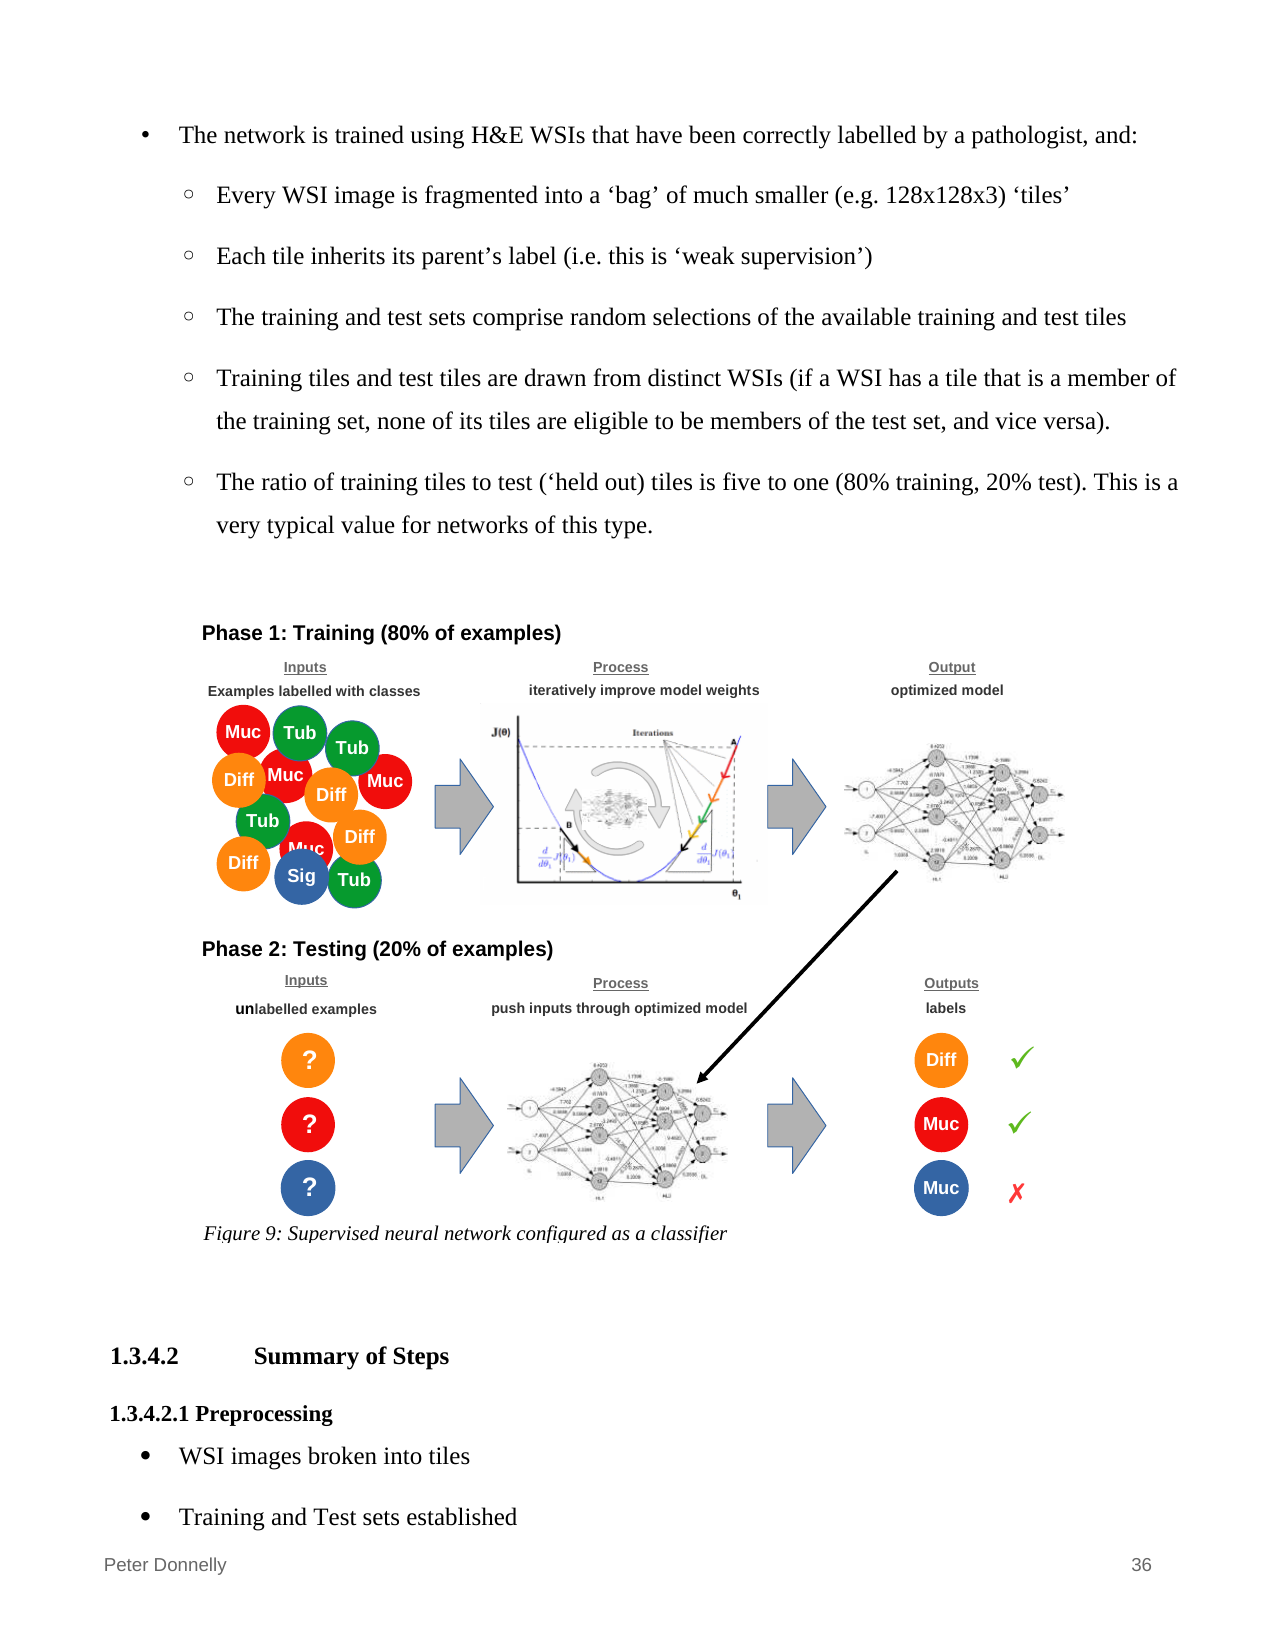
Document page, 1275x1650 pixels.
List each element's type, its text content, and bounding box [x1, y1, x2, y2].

list Training tiles and test tiles are drawn from distinct WSIs (if a WSI has a tile that is a member of the training set, none of its tiles are eligible to be members of the test set, and vice versa). [178, 363, 1181, 435]
subtitle Summary of Steps [103, 1341, 1181, 1369]
list Each tile inherits its parent’s label (i.e. this is ‘weak supervision’) [178, 241, 1181, 270]
list The training and test sets comprise random selections of the available training and test tiles [178, 302, 1181, 331]
list The ratio of training tiles to test (‘held out) tiles is five to one (80% training, 20% test). This is a very typical value for networks of this type. [178, 467, 1181, 539]
list WSI images broken into tiles [141, 1441, 1181, 1470]
list The network is trained using H&E WSIs that have been correctly labelled by a pathologist, and: [141, 120, 1181, 148]
list Training and Test sets established [141, 1502, 1181, 1531]
list Every WSI image is fragmented into a ‘bag’ of much smaller (e.g. 128x128x3) ‘tiles’ [178, 181, 1181, 209]
text Figure 9: Supervised neural network configured as a classifier [203, 1221, 1229, 1243]
subtitle Preprocessing [103, 1400, 1181, 1426]
